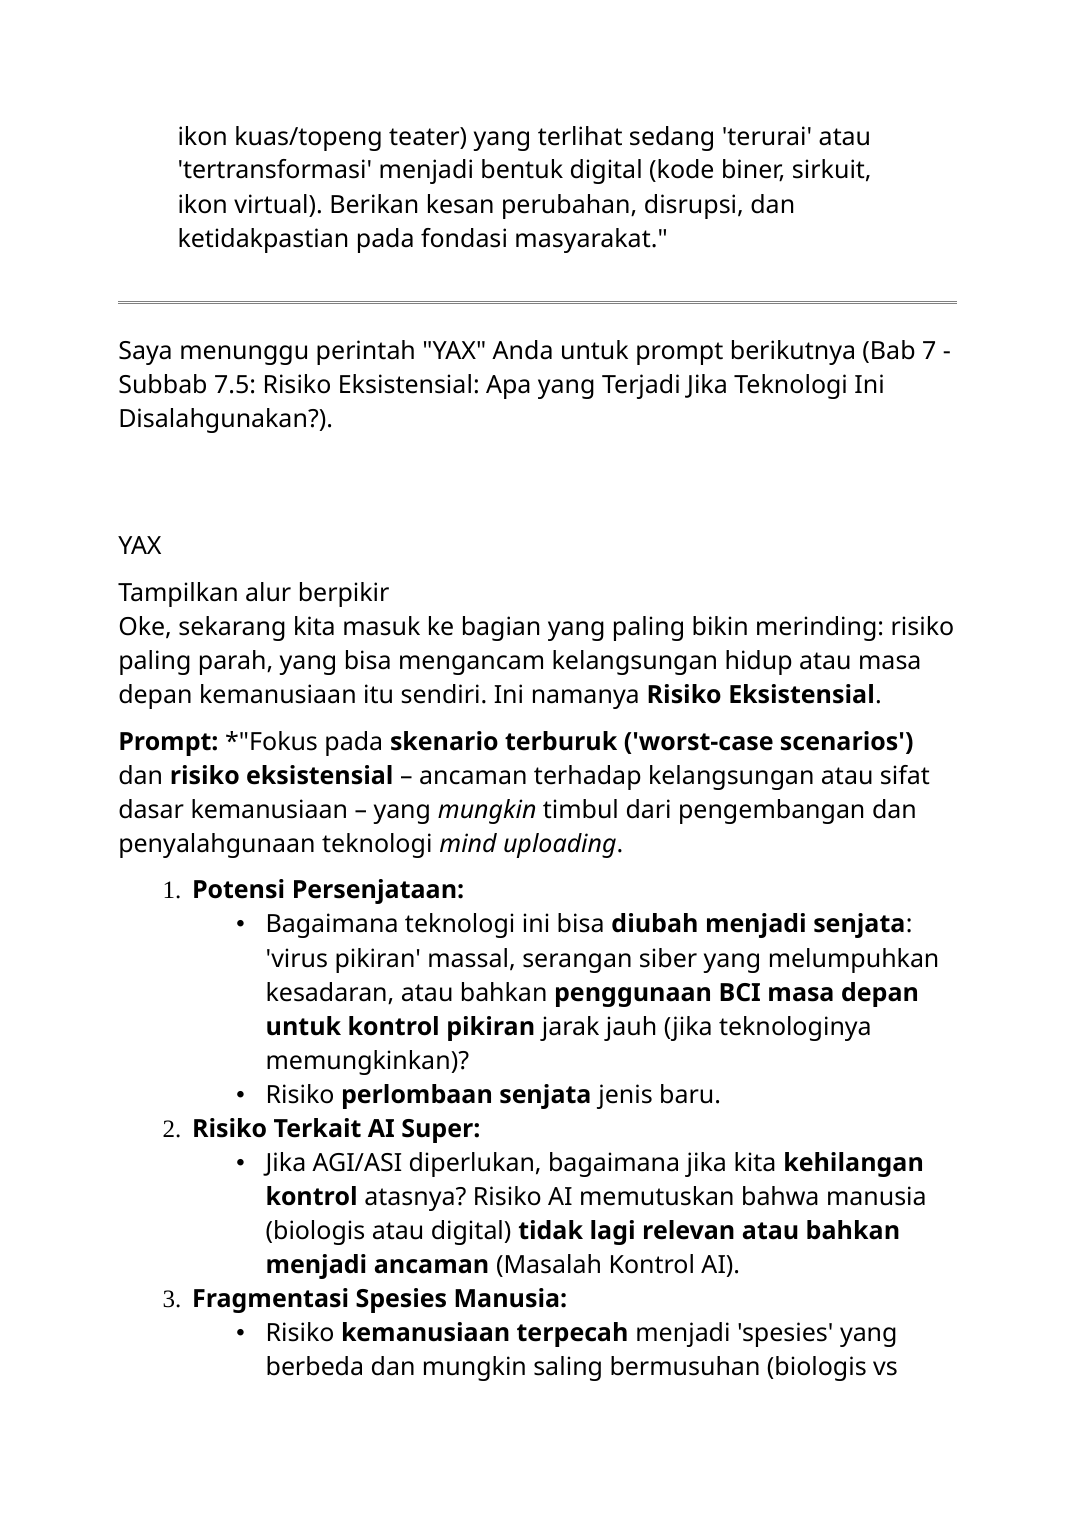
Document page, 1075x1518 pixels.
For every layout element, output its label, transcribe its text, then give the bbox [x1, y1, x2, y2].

text Saya menunggu perintah "YAX" Anda untuk prompt berikutnya (Bab 7 - Subbab 7.5: Risiko Eksistensial: Apa yang Terjadi Jika Teknologi Ini Disalahgunakan?). [118, 333, 957, 435]
list Jika AGI/ASI diperlukan, bagaimana jika kita kehilangan kontrol atasnya? Risiko AI memutuskan bahwa manusia (biologis atau digital) tidak lagi relevan atau bahkan menjadi ancaman (Masalah Kontrol AI). [236, 1144, 957, 1281]
list Bagaimana teknologi ini bisa diubah menjadi senjata: 'virus pikiran' massal, serangan siber yang melumpuhkan kesadaran, atau bahkan penggunaan BCI masa depan untuk kontrol pikiran jarak jauh (jika teknologinya memungkinkan)? [236, 906, 957, 1076]
text ikon kuas/topeng teater) yang terlihat sedang 'terurai' atau 'tertransformasi' menjadi bentuk digital (kode biner, sirkuit, ikon virtual). Berikan kesan perubahan, disrupsi, dan ketidakpastian pada fondasi masyarakat." [177, 118, 898, 254]
list Risiko Terkait AI Super: [162, 1111, 957, 1144]
text Oke, sekarang kita masuk ke bagian yang paling bikin merinding: risiko paling parah, yang bisa mengancam kelangsungan hidup atau masa depan kemanusiaan itu sendiri. Ini namanya Risiko Eksistensial. [118, 609, 957, 711]
text Prompt: *"Fokus pada skenario terburuk ('worst-case scenarios') dan risiko eksistensial – ancaman terhadap kelangsungan atau sifat dasar kemanusiaan – yang mungkin timbul dari pengembangan dan penyalahgunaan teknologi mind uploading. [118, 723, 957, 859]
list Potensi Persenjataan: [162, 872, 957, 906]
list Risiko perlombaan senjata jenis baru. [236, 1076, 957, 1111]
list Risiko kemanusiaan terpecah menjadi 'spesies' yang berbeda dan mungkin saling bermusuhan (biologis vs [236, 1315, 957, 1383]
text Tampilkan alur berpikir [118, 574, 957, 609]
text YAX [118, 528, 957, 562]
list Fragmentasi Spesies Manusia: [162, 1281, 957, 1315]
